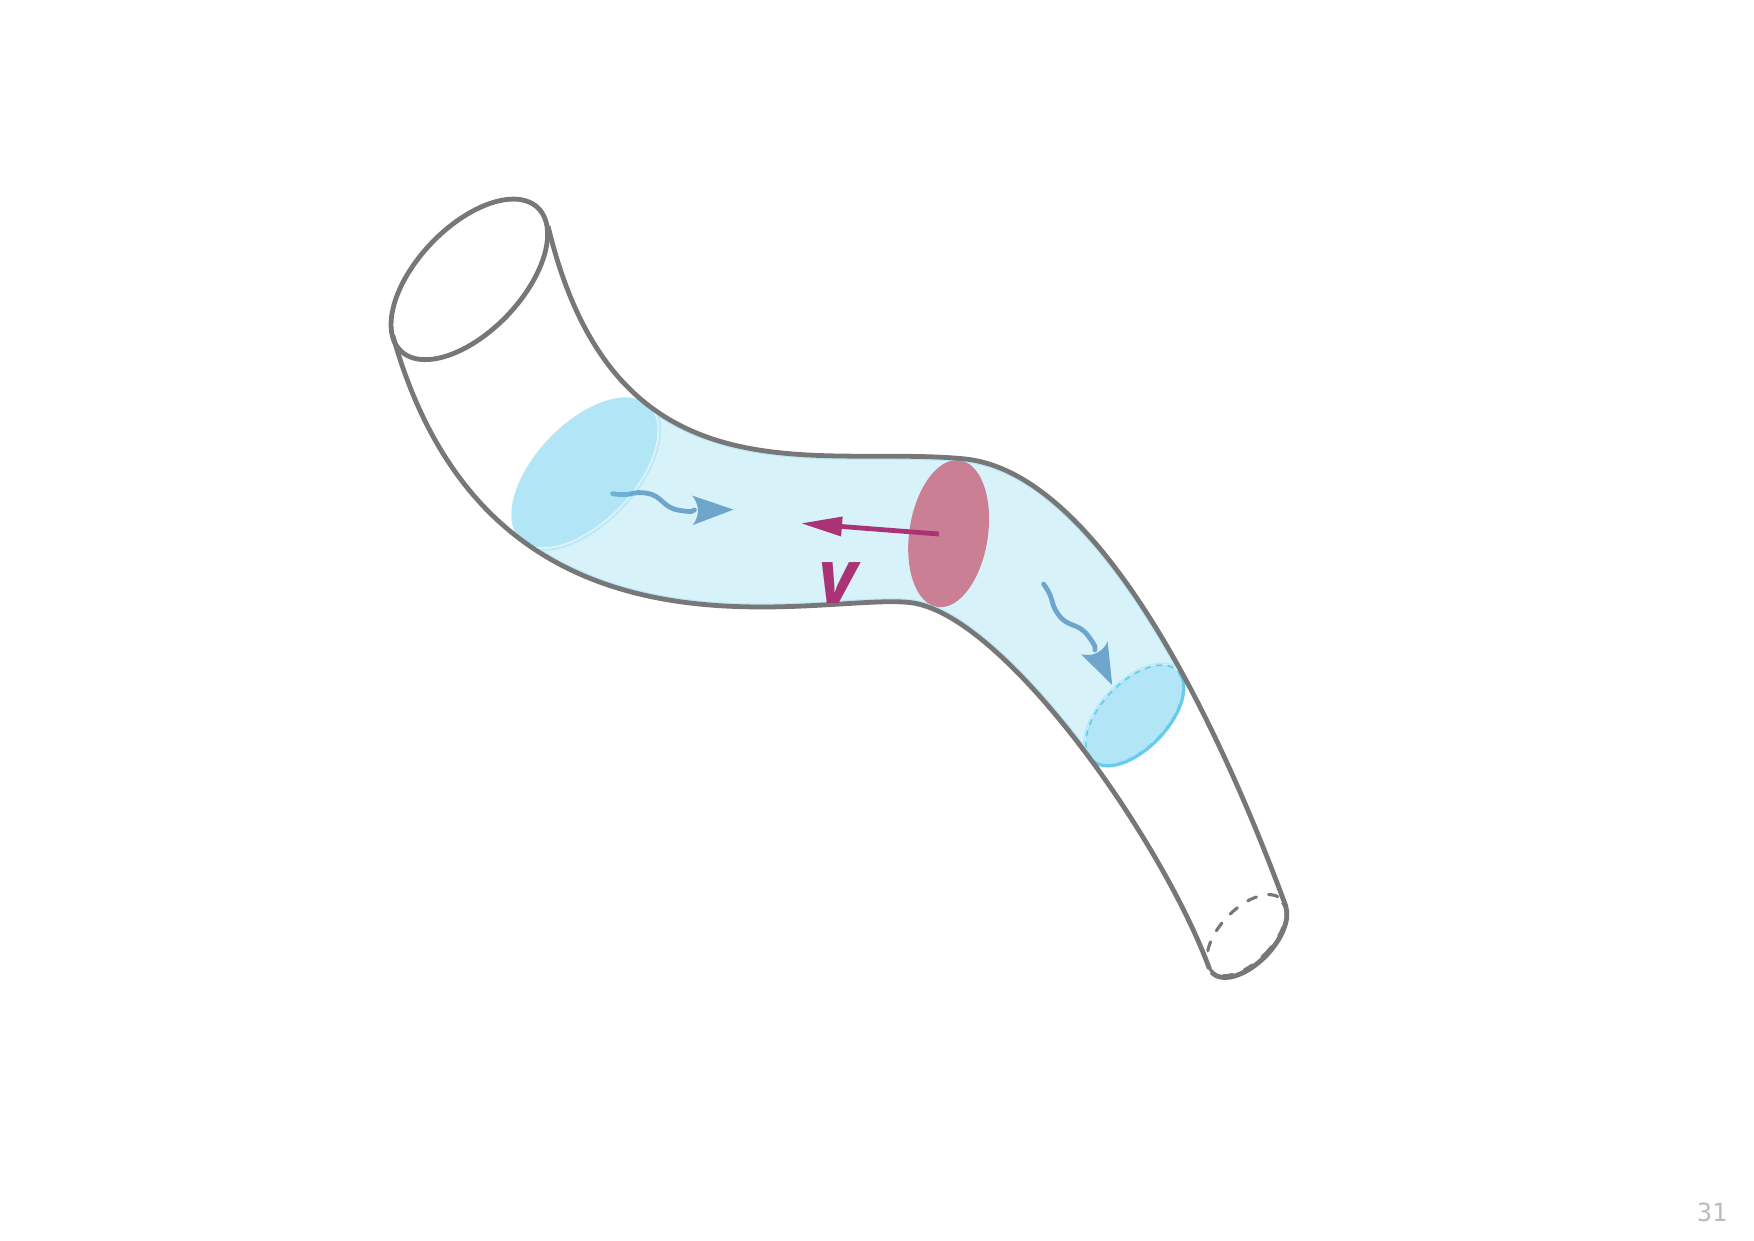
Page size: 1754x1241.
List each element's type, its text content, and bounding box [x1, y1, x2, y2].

text_box v [803, 516, 839, 523]
text_box [511, 397, 1184, 766]
text_box v [843, 516, 875, 526]
text_box v [803, 525, 875, 607]
